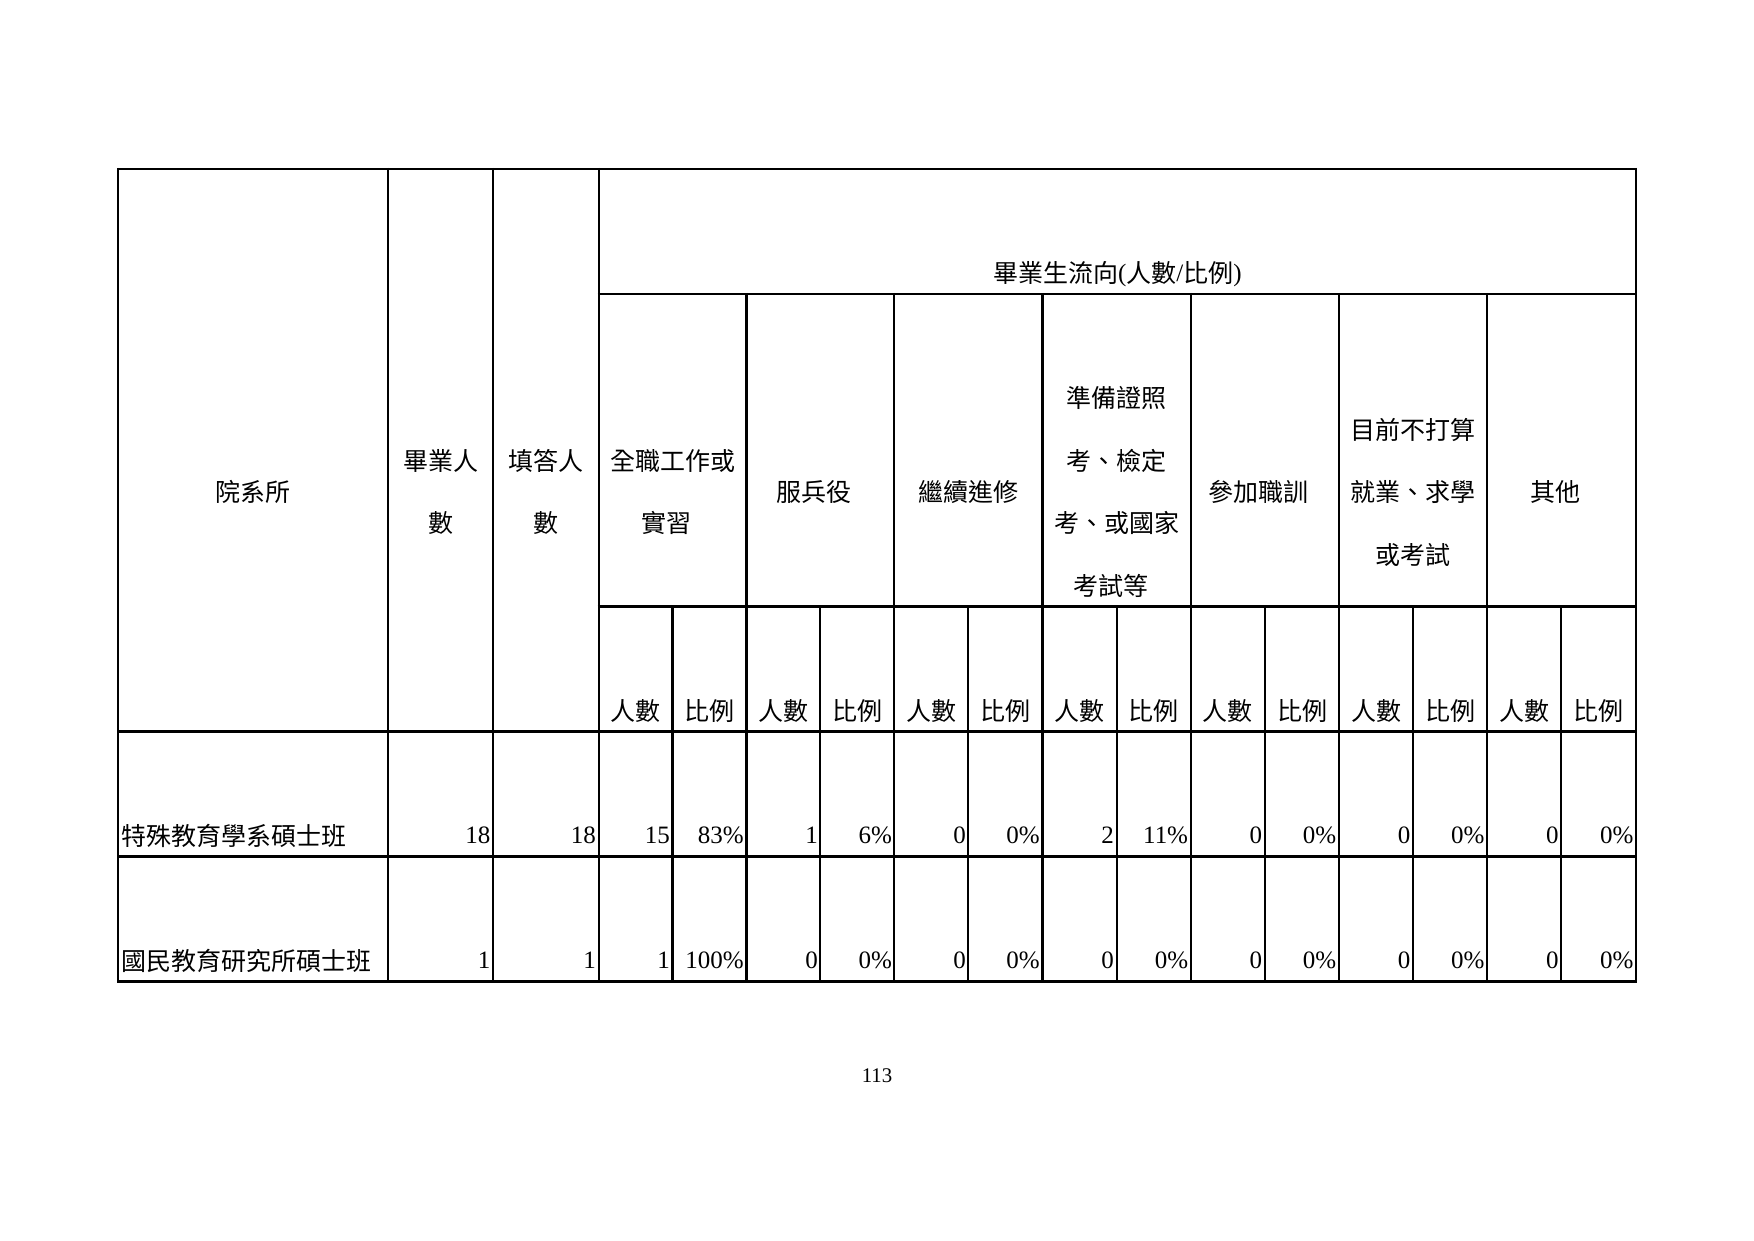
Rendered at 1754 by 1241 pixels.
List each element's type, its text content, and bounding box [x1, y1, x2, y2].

table_cell 0% [969, 858, 1041, 980]
table_cell 全職工作或實習 [600, 295, 745, 605]
table_cell 6% [821, 733, 893, 855]
table_cell 0 [895, 733, 967, 855]
table_cell 0% [969, 733, 1041, 855]
table_cell 人數 [1192, 608, 1264, 730]
table_cell 人數 [748, 608, 819, 730]
table_cell 0% [1414, 858, 1486, 980]
table_cell 參加職訓 [1192, 295, 1338, 605]
table_cell 0 [895, 858, 967, 980]
table_cell 比例 [969, 608, 1041, 730]
table_cell 特殊教育學系碩士班 [119, 733, 387, 855]
table_cell 準備證照考、檢定考、或國家考試等 [1044, 295, 1190, 605]
table_header 填答人數 [494, 170, 598, 730]
table_cell 0 [1340, 733, 1412, 855]
table_cell 0% [1118, 858, 1190, 980]
table_cell 人數 [1488, 608, 1560, 730]
table_cell 比例 [821, 608, 893, 730]
table_cell 人數 [600, 608, 671, 730]
table_cell 0 [1192, 858, 1264, 980]
table_cell 比例 [1414, 608, 1486, 730]
table_header 畢業人數 [389, 170, 492, 730]
table_cell 服兵役 [748, 295, 893, 605]
table_cell 18 [389, 733, 492, 855]
table_cell 100% [674, 858, 745, 980]
table_cell 0 [1488, 858, 1560, 980]
table_cell 人數 [1044, 608, 1116, 730]
table_cell 0 [1340, 858, 1412, 980]
table_cell 比例 [1562, 608, 1635, 730]
table_cell 1 [389, 858, 492, 980]
table_cell 人數 [895, 608, 967, 730]
table_cell 繼續進修 [895, 295, 1041, 605]
table_cell 比例 [1266, 608, 1338, 730]
table_cell 0 [1488, 733, 1560, 855]
table_cell 11% [1118, 733, 1190, 855]
table_cell 0 [1044, 858, 1116, 980]
table_cell 比例 [674, 608, 745, 730]
table_header 院系所 [119, 170, 387, 730]
table_cell 比例 [1118, 608, 1190, 730]
table_cell 83% [674, 733, 745, 855]
table_cell 0% [1414, 733, 1486, 855]
table_cell 目前不打算就業、求學或考試 [1340, 295, 1486, 605]
table_cell 0% [1266, 733, 1338, 855]
table_cell 0 [1192, 733, 1264, 855]
table_cell 1 [600, 858, 671, 980]
table_cell 0% [1266, 858, 1338, 980]
table_cell 0% [1562, 733, 1635, 855]
table_header 畢業生流向(人數/比例) [600, 170, 1635, 293]
table_cell 國民教育研究所碩士班 [119, 858, 387, 980]
table_cell 0 [748, 858, 819, 980]
table_cell 人數 [1340, 608, 1412, 730]
table_cell 15 [600, 733, 671, 855]
table_cell 1 [748, 733, 819, 855]
table_cell 1 [494, 858, 598, 980]
table_cell 18 [494, 733, 598, 855]
table_cell 其他 [1488, 295, 1635, 605]
table_cell 0% [821, 858, 893, 980]
table_cell 2 [1044, 733, 1116, 855]
table_cell 0% [1562, 858, 1635, 980]
